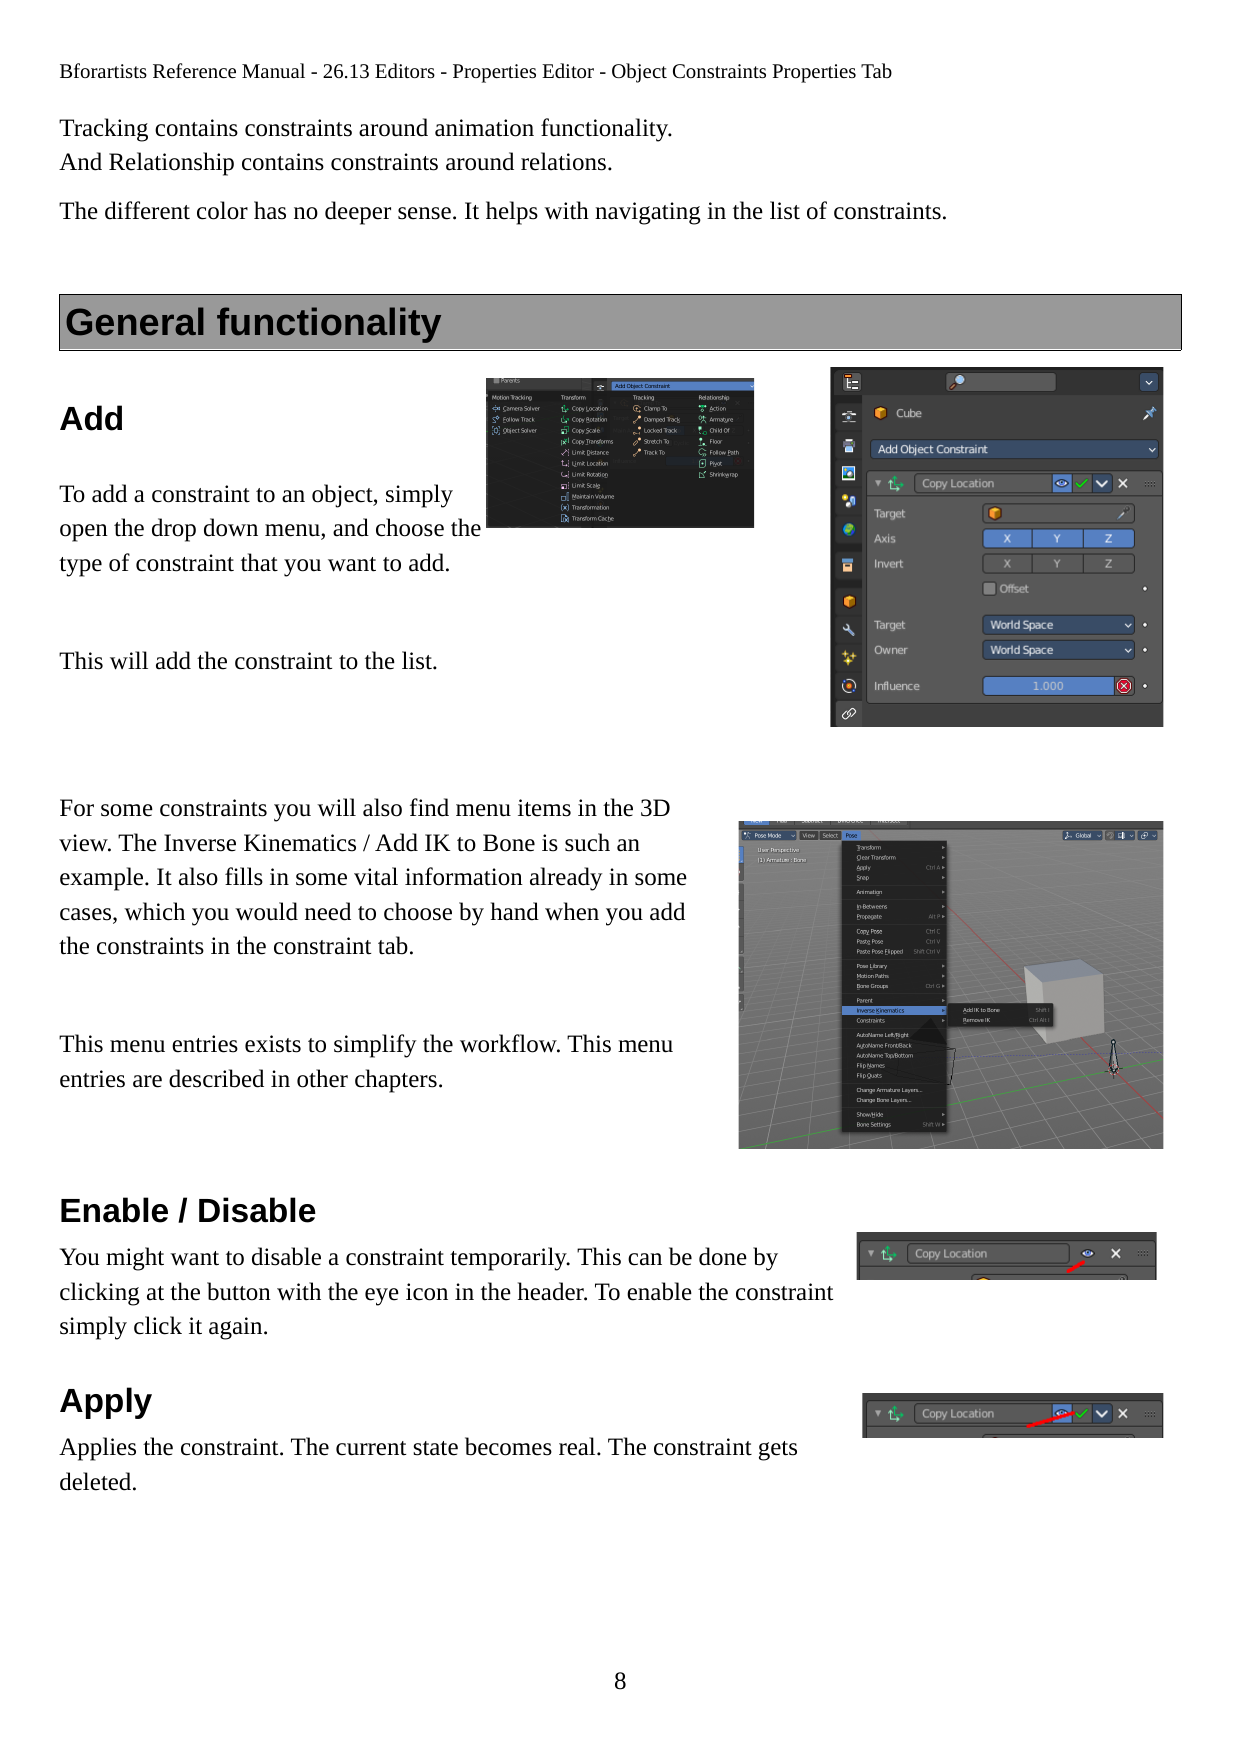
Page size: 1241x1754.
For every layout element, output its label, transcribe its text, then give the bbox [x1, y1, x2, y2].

picture [830, 367, 1164, 727]
text The different color has no deeper sense. It helps with navigating in the list of constraints. [59, 196, 1181, 225]
text Tracking contains constraints around animation functionality. And Relationship contains constraints around relations. [59, 113, 1181, 176]
text For some constraints you will also find menu items in the 3D view. The Inverse Kinematics / Add IK to Bone is such an example. It also fills in some vital information already in some cases, which you would need to choose by hand when you add the constraints in the constraint tab. [59, 793, 1181, 960]
text This menu entries exists to simplify the workflow. This menu entries are described in other chapters. [59, 1029, 738, 1093]
picture [738, 821, 1164, 1149]
subtitle [1164, 399, 1181, 438]
picture [856, 1232, 1157, 1280]
text This will add the constraint to the list. [59, 646, 830, 675]
subtitle [755, 399, 830, 438]
picture [862, 1393, 1164, 1438]
text Applies the constraint. The current state becomes real. The constraint gets deleted. [59, 1432, 1181, 1496]
table_header General functionality [60, 295, 1181, 349]
picture [486, 378, 755, 528]
subtitle Enable / Disable [59, 1191, 1181, 1230]
text You might want to disable a constraint temporarily. This can be done by clicking at the button with the eye icon in the header. To enable the constraint simply click it again. [59, 1242, 1181, 1340]
text To add a constraint to an object, simply open the drop down menu, and choose the type of constraint that you want to add. [59, 479, 830, 577]
subtitle Apply [59, 1381, 1181, 1420]
subtitle Add [59, 399, 486, 438]
